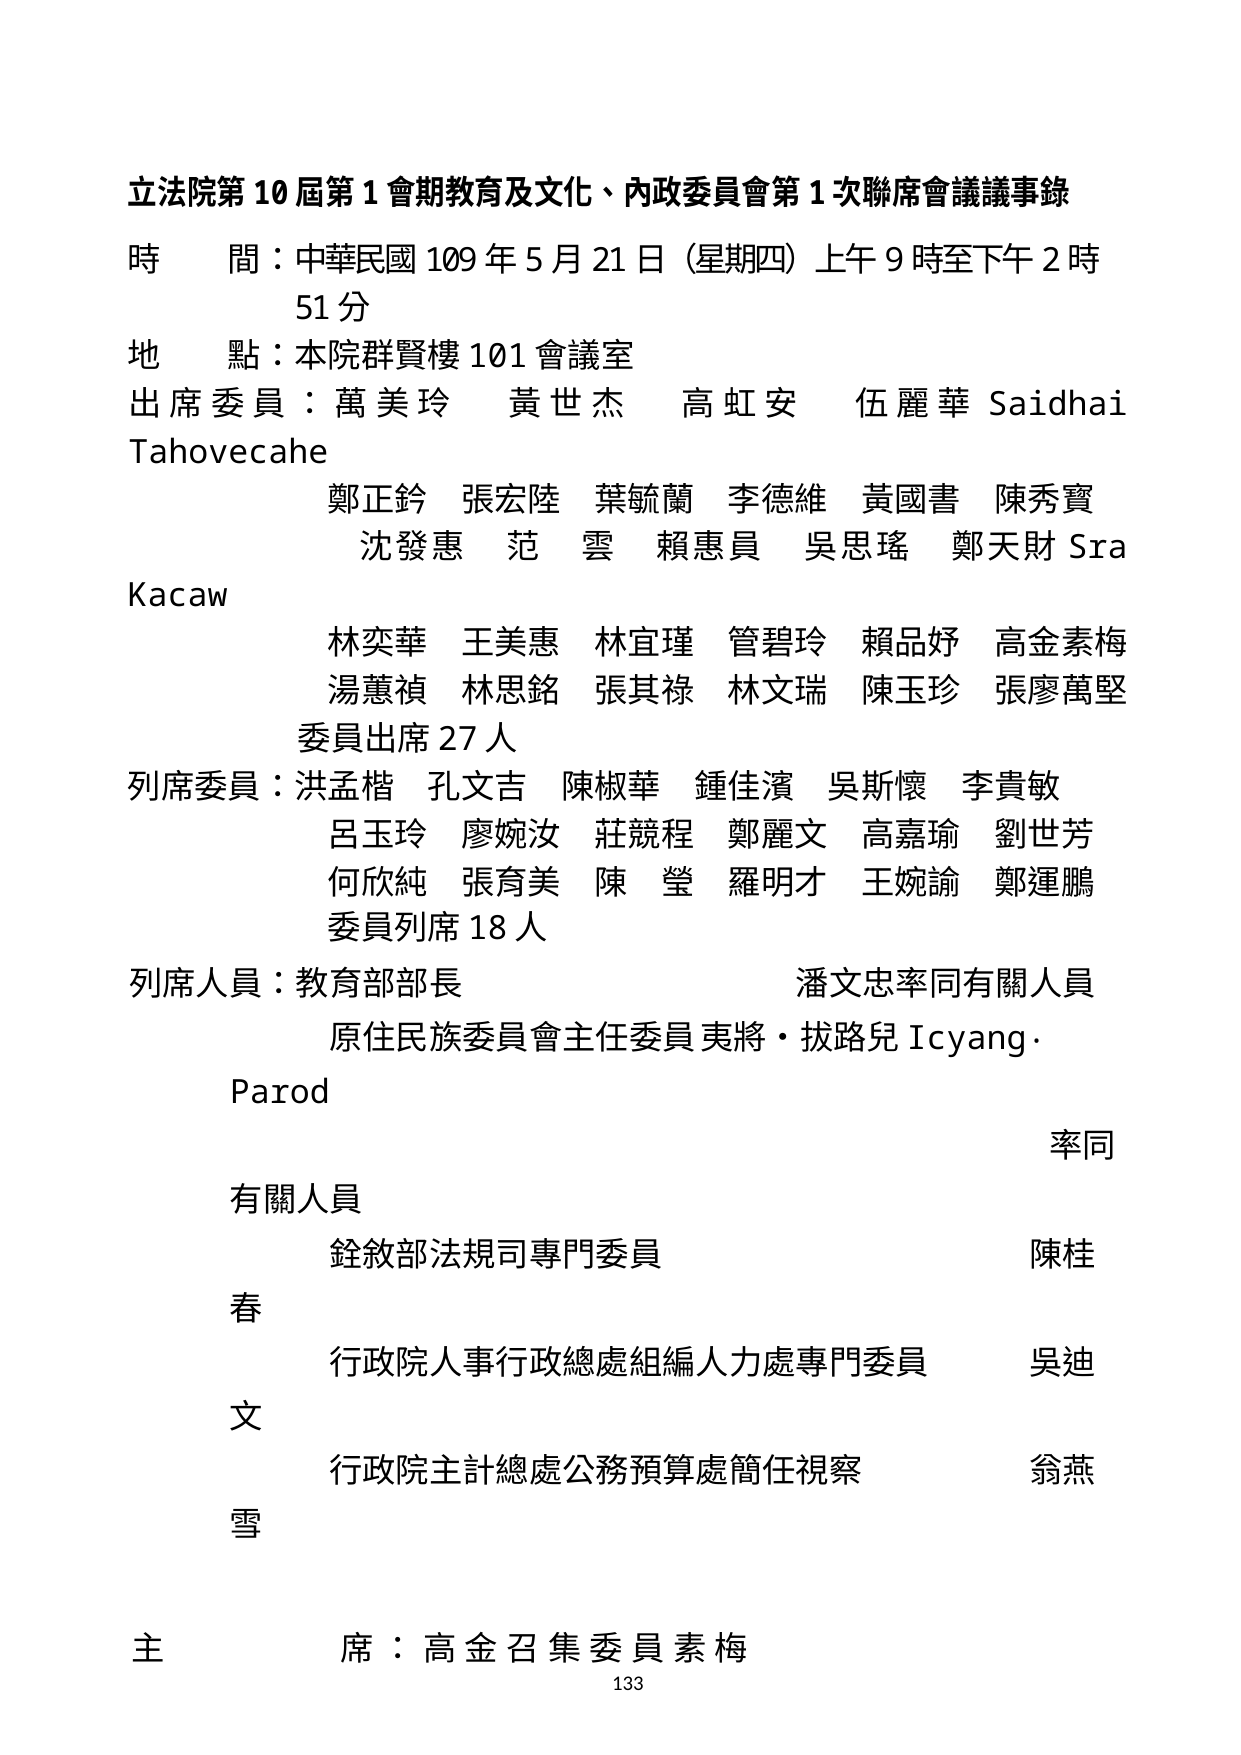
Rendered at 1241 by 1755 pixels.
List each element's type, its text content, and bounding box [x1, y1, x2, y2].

text 地 點：本院群賢樓101會議室 [127, 329, 1125, 377]
text 出席委員：萬美玲 黃世杰 高虹安 伍麗華Saidhai Tahovecahe [128, 377, 1127, 473]
text 林奕華 王美惠 林宜瑾 管碧玲 賴品妤 高金素梅 [127, 616, 1127, 664]
text 立法院第10屆第1會期教育及文化、內政委員會第1次聯席會議議事錄 [127, 166, 1125, 214]
text 銓敘部法規司專門委員 陳桂春 [129, 1223, 1127, 1331]
text 率同有關人員 [129, 1114, 1127, 1223]
text 行政院主計總處公務預算處簡任視察 翁燕雪 [129, 1439, 1127, 1548]
text 何欣純 張育美 陳 瑩 羅明才 王婉諭 鄭運鵬 [127, 856, 1125, 904]
text 呂玉玲 廖婉汝 莊競程 鄭麗文 高嘉瑜 劉世芳 [127, 808, 1125, 856]
text 沈發惠 范 雲 賴惠員 吳思瑤 鄭天財Sra Kacaw [127, 521, 1127, 616]
text 湯蕙禎 林思銘 張其祿 林文瑞 陳玉珍 張廖萬堅 [127, 664, 1127, 712]
text 列席委員：洪孟楷 孔文吉 陳椒華 鍾佳濱 吳斯懷 李貴敏 [127, 760, 1125, 808]
text 原住民族委員會主任委員 夷將‧拔路兒Icyang‧Parod [129, 1006, 1127, 1114]
text 委員列席18人 [127, 904, 1125, 952]
text 行政院人事行政總處組編人力處專門委員 吳迪文 [129, 1331, 1127, 1439]
text 列席人員：教育部部長 潘文忠率同有關人員 [129, 952, 1127, 1006]
text 主 席：高金召集委員素梅 [127, 1604, 1124, 1666]
text 時 間：中華民國109年5月21日（星期四）上午9時至下午2時51分 [127, 233, 1125, 329]
text 委員出席27人 [297, 712, 1127, 760]
text 鄭正鈐 張宏陸 葉毓蘭 李德維 黃國書 陳秀寳 [127, 473, 1127, 521]
